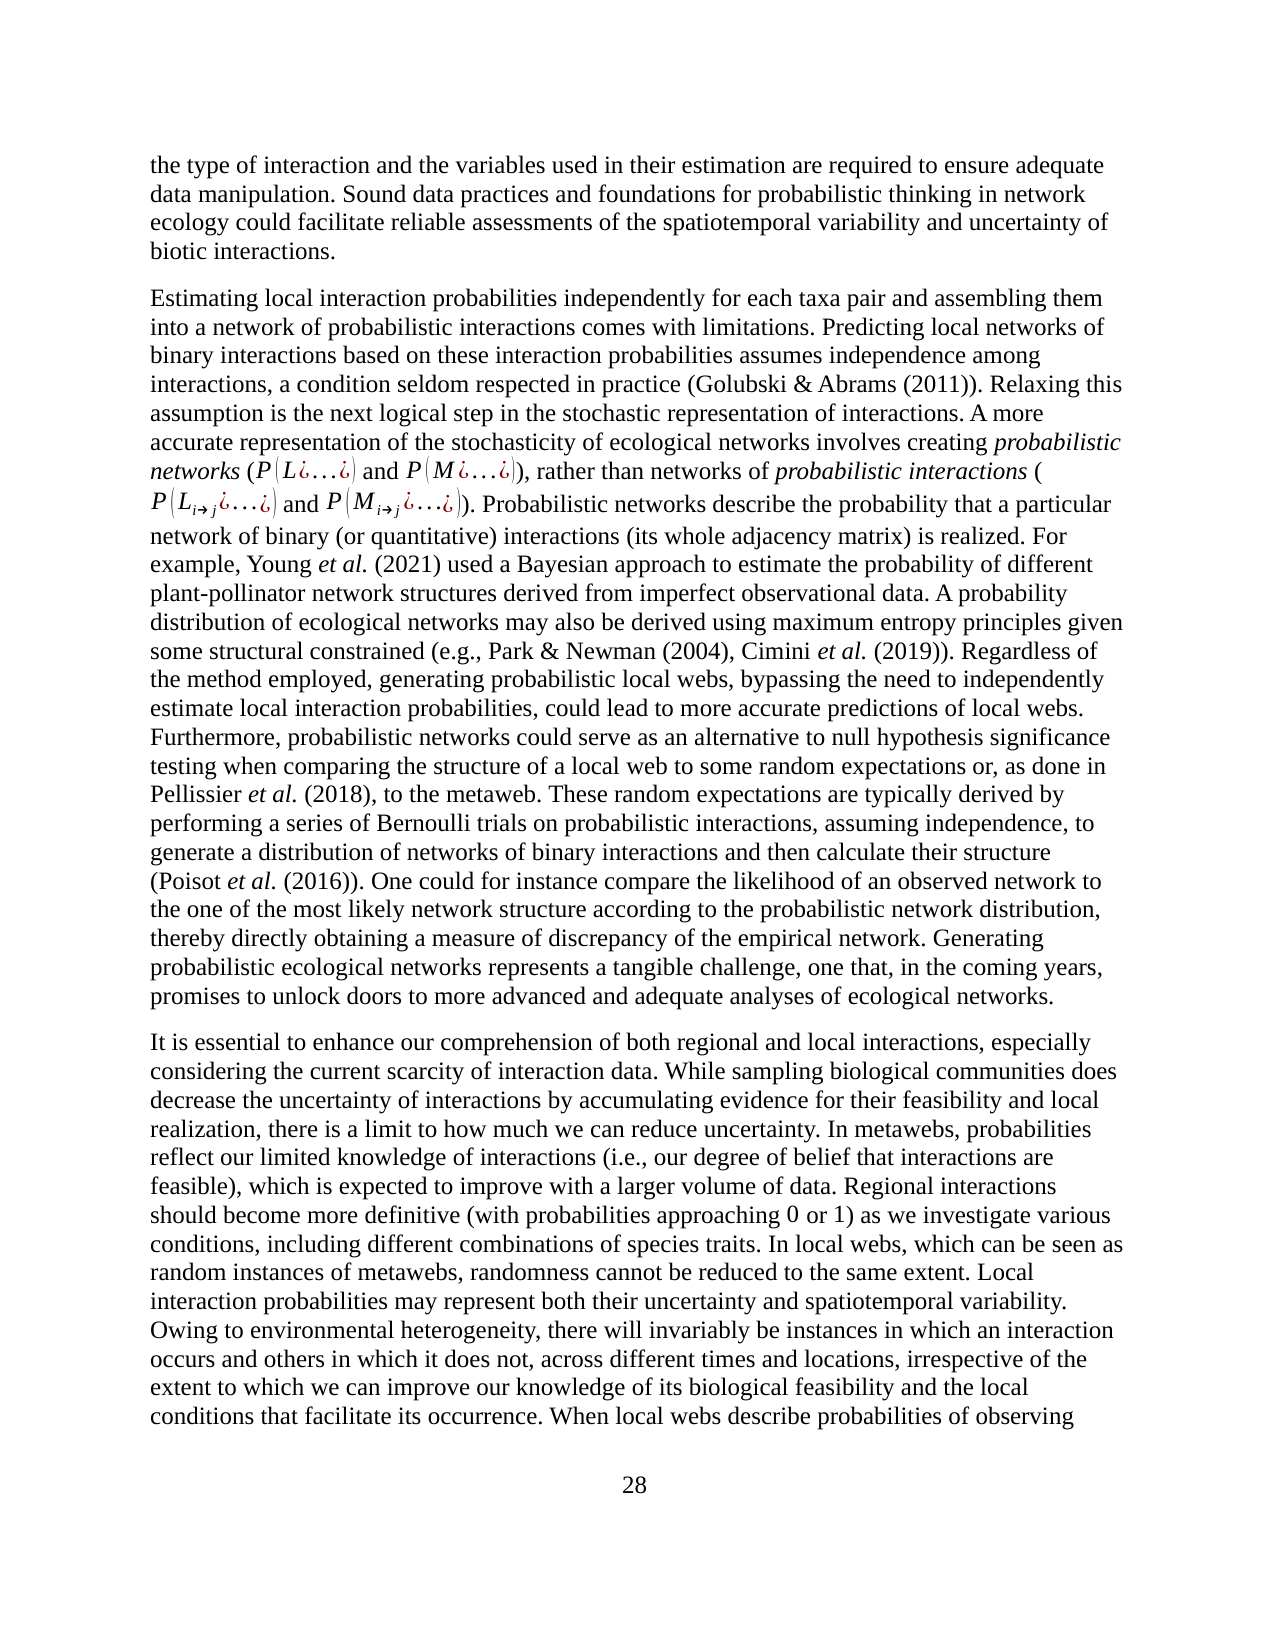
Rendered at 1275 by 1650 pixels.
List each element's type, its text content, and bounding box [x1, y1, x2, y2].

text the type of interaction and the variables used in their estimation are required to ensure adequate data manipulation. Sound data practices and foundations for probabilistic thinking in network ecology could facilitate reliable assessments of the spatiotemporal variability and uncertainty of biotic interactions. [150, 150, 1125, 265]
text Estimating local interaction probabilities independently for each taxa pair and assembling them into a network of probabilistic interactions comes with limitations. Predicting local networks of binary interactions based on these interaction probabilities assumes independence among interactions, a condition seldom respected in practice (Golubski & Abrams (2011)). Relaxing this assumption is the next logical step in the stochastic representation of interactions. A more accurate representation of the stochasticity of ecological networks involves creating probabilistic networks ( and ), rather than networks of probabilistic interactions ( and ). Probabilistic networks describe the probability that a particular network of binary (or quantitative) interactions (its whole adjacency matrix) is realized. For example, Young et al. (2021) used a Bayesian approach to estimate the probability of different plant-pollinator network structures derived from imperfect observational data. A probability distribution of ecological networks may also be derived using maximum entropy principles given some structural constrained (e.g., Park & Newman (2004), Cimini et al. (2019)). Regardless of the method employed, generating probabilistic local webs, bypassing the need to independently estimate local interaction probabilities, could lead to more accurate predictions of local webs. Furthermore, probabilistic networks could serve as an alternative to null hypothesis significance testing when comparing the structure of a local web to some random expectations or, as done in Pellissier et al. (2018), to the metaweb. These random expectations are typically derived by performing a series of Bernoulli trials on probabilistic interactions, assuming independence, to generate a distribution of networks of binary interactions and then calculate their structure (Poisot et al. (2016)). One could for instance compare the likelihood of an observed network to the one of the most likely network structure according to the probabilistic network distribution, thereby directly obtaining a measure of discrepancy of the empirical network. Generating probabilistic ecological networks represents a tangible challenge, one that, in the coming years, promises to unlock doors to more advanced and adequate analyses of ecological networks. [150, 283, 1125, 1009]
text It is essential to enhance our comprehension of both regional and local interactions, especially considering the current scarcity of interaction data. While sampling biological communities does decrease the uncertainty of interactions by accumulating evidence for their feasibility and local realization, there is a limit to how much we can reduce uncertainty. In metawebs, probabilities reflect our limited knowledge of interactions (i.e., our degree of belief that interactions are feasible), which is expected to improve with a larger volume of data. Regional interactions should become more definitive (with probabilities approaching or ) as we investigate various conditions, including different combinations of species traits. In local webs, which can be seen as random instances of metawebs, randomness cannot be reduced to the same extent. Local interaction probabilities may represent both their uncertainty and spatiotemporal variability. Owing to environmental heterogeneity, there will invariably be instances in which an interaction occurs and others in which it does not, across different times and locations, irrespective of the extent to which we can improve our knowledge of its biological feasibility and the local conditions that facilitate its occurrence. When local webs describe probabilities of observing [150, 1027, 1125, 1430]
